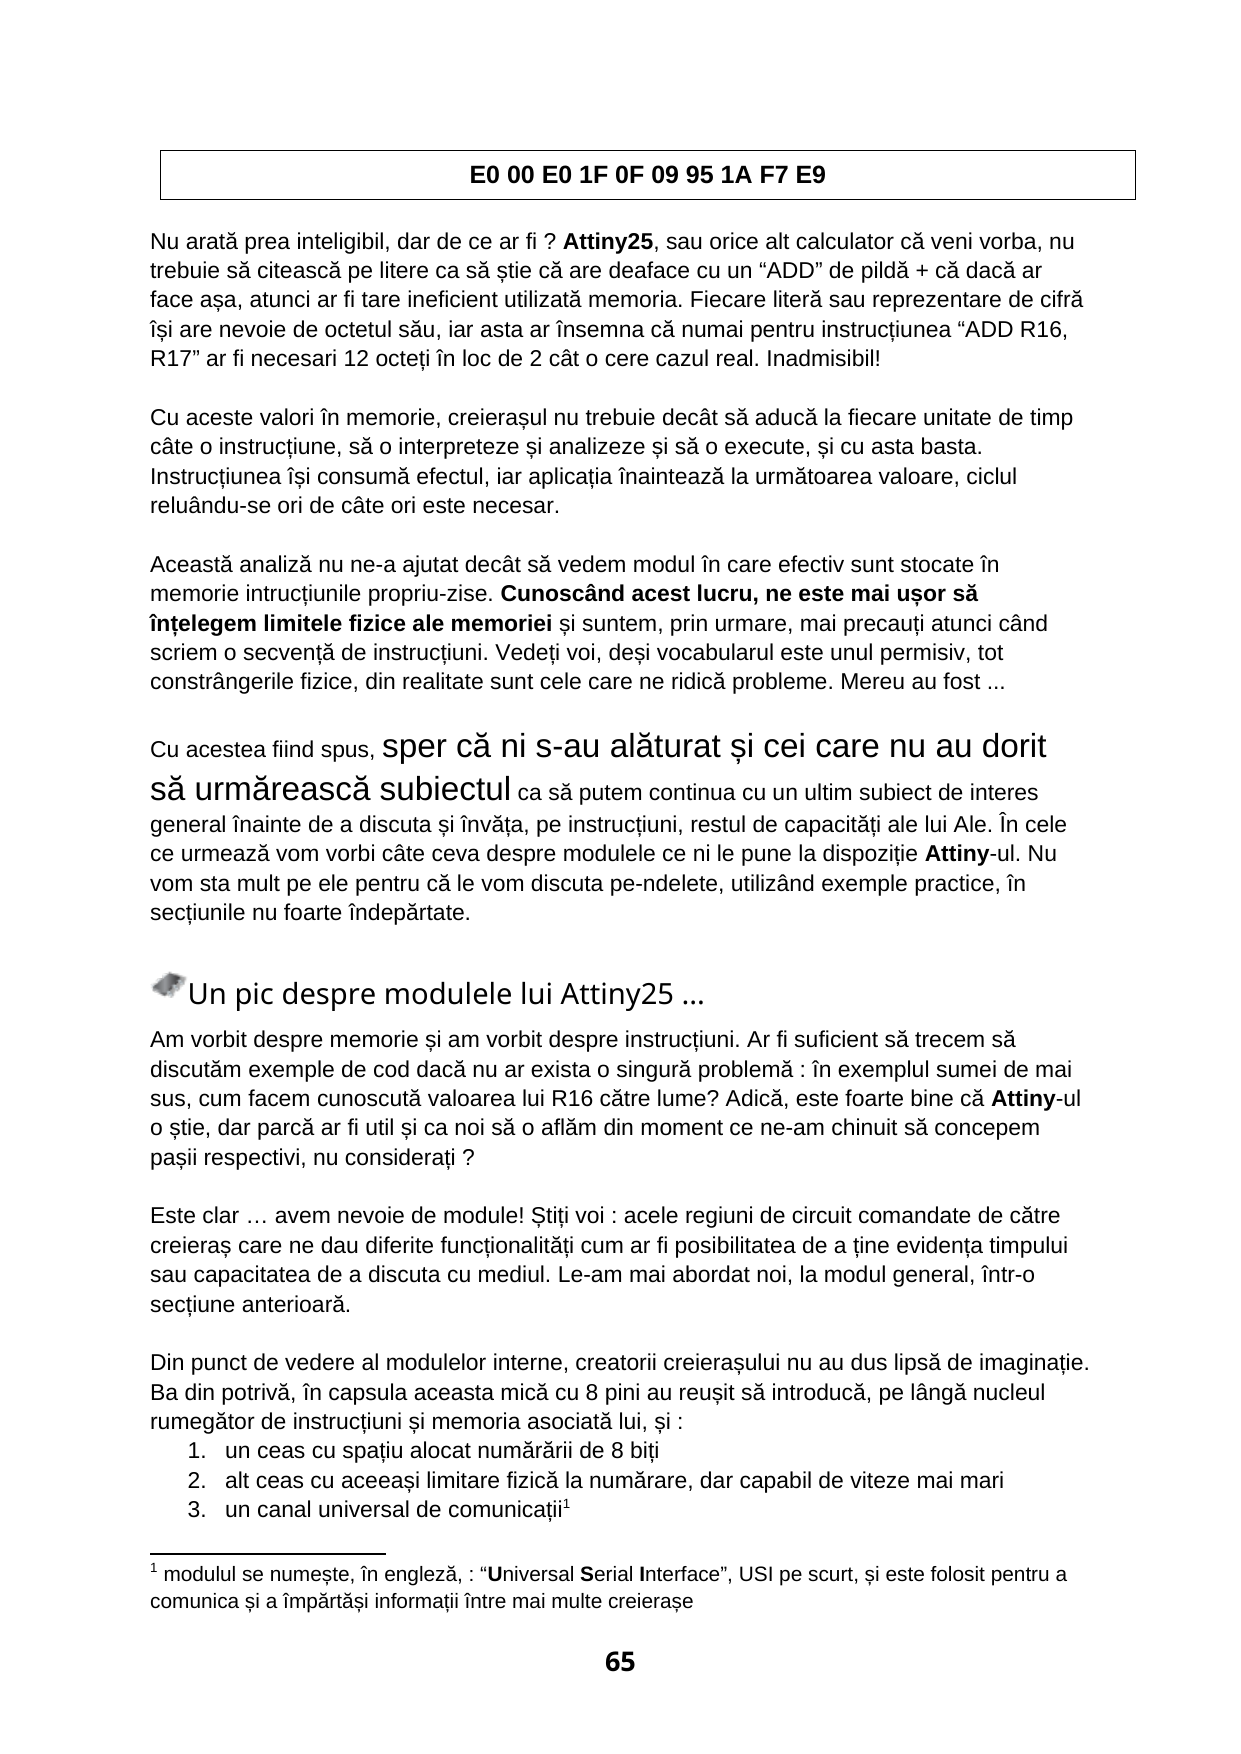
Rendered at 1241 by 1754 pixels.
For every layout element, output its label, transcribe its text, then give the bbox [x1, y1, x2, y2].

text Este clar … avem nevoie de module! Știți voi : acele regiuni de circuit comandate de către creieraș care ne dau diferite funcționalități cum ar fi posibilitatea de a ține evidența timpului sau capacitatea de a discuta cu mediul. Le-am mai abordat noi, la modul general, într-o secțiune anterioară. [150, 1203, 1091, 1317]
picture [150, 966, 188, 1004]
text Am vorbit despre memorie și am vorbit despre instrucțiuni. Ar fi suficient să trecem să discutăm exemple de cod dacă nu ar exista o singură problemă : în exemplul sumei de mai sus, cum facem cunoscută valoarea lui R16 către lume? Adică, este foarte bine că Attiny-ul o știe, dar parcă ar fi util și ca noi să o aflăm din moment ce ne-am chinuit să concepem pașii respectivi, nu considerați ? [150, 1027, 1091, 1170]
list modulul se numește, în engleză, : “Universal Serial Interface”, USI pe scurt, și este folosit pentru a comunica și a împărtăși informații între mai multe creierașe [150, 1561, 1091, 1613]
text Cu aceste valori în memorie, creierașul nu trebuie decât să aducă la fiecare unitate de timp câte o instrucțiune, să o interpreteze și analizeze și să o execute, și cu asta basta. Instrucțiunea își consumă efectul, iar aplicația înaintează la următoarea valoare, ciclul reluându-se ori de câte ori este necesar. [150, 404, 1091, 518]
list un canal universal de comunicații [187, 1497, 1091, 1522]
subtitle Un pic despre modulele lui Attiny25 ... [150, 967, 1091, 1013]
text Nu arată prea inteligibil, dar de ce ar fi ? Attiny25, sau orice alt calculator că veni vorba, nu trebuie să citească pe litere ca să știe că are deaface cu un “ADD” de pildă + că dacă ar face așa, atunci ar fi tare ineficient utilizată memoria. Fiecare literă sau reprezentare de cifră își are nevoie de octetul său, iar asta ar însemna că numai pentru instrucțiunea “ADD R16, R17” ar fi necesari 12 octeți în loc de 2 cât o cere cazul real. Inadmisibil! [150, 228, 1091, 371]
text Din punct de vedere al modulelor interne, creatorii creierașului nu au dus lipsă de imaginație. Ba din potrivă, în capsula aceasta mică cu 8 pini au reușit să introducă, pe lângă nucleul rumegător de instrucțiuni și memoria asociată lui, și : [150, 1350, 1091, 1434]
table_header E0 00 E0 1F 0F 09 95 1A F7 E9 [161, 151, 1135, 199]
list un ceas cu spațiu alocat numărării de 8 biți [187, 1438, 1091, 1464]
text Cu acestea fiind spus, sper că ni s-au alăturat și cei care nu au dorit să urmărească subiectul ca să putem continua cu un ultim subiect de interes general înainte de a discuta și învăța, pe instrucțiuni, restul de capacități ale lui Ale. În cele ce urmează vom vorbi câte ceva despre modulele ce ni le pune la dispoziție Attiny-ul. Nu vom sta mult pe ele pentru că le vom discuta pe-ndelete, utilizând exemple practice, în secțiunile nu foarte îndepărtate. [150, 728, 1091, 925]
list alt ceas cu aceeași limitare fizică la numărare, dar capabil de viteze mai mari [187, 1467, 1091, 1493]
text Această analiză nu ne-a ajutat decât să vedem modul în care efectiv sunt stocate în memorie intrucțiunile propriu-zise. Cunoscând acest lucru, ne este mai ușor să înțelegem limitele fizice ale memoriei și suntem, prin urmare, mai precauți atunci când scriem o secvență de instrucțiuni. Vedeți voi, deși vocabularul este unul permisiv, tot constrângerile fizice, din realitate sunt cele care ne ridică probleme. Mereu au fost ... [150, 551, 1091, 694]
